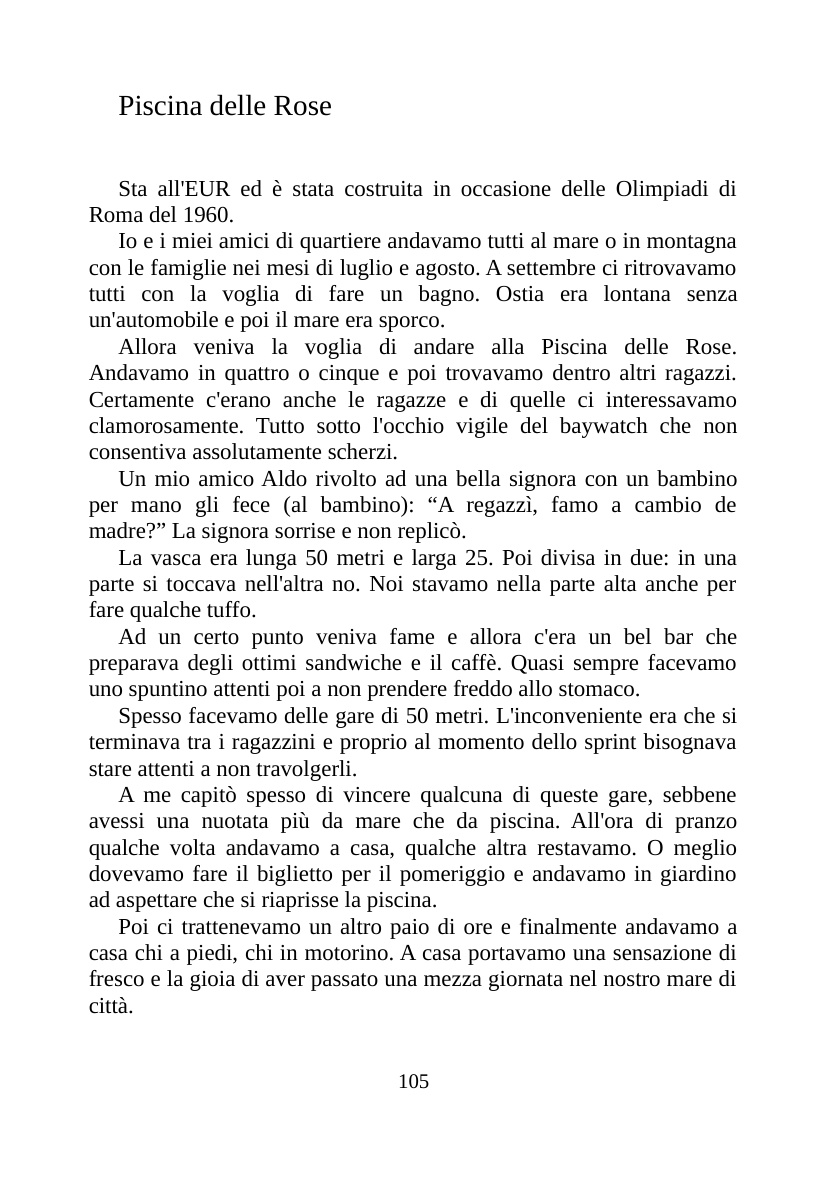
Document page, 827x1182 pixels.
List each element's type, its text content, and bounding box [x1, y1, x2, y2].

text Io e i miei amici di quartiere andavamo tutti al mare o in montagna con le famiglie nei mesi di luglio e agosto. A settembre ci ritrovavamo tutti con la voglia di fare un bagno. Ostia era lontana senza un'automobile e poi il mare era sporco. [88, 227, 738, 333]
text Sta all'EUR ed è stata costruita in occasione delle Olimpiadi di Roma del 1960. [88, 175, 738, 227]
text Un mio amico Aldo rivolto ad una bella signora con un bambino per mano gli fece (al bambino): “A regazzì, famo a cambio de madre?” La signora sorrise e non replicò. [88, 465, 738, 544]
text Spesso facevamo delle gare di 50 metri. L'inconveniente era che si terminava tra i ragazzini e proprio al momento dello sprint bisognava stare attenti a non travolgerli. [88, 702, 738, 781]
text Ad un certo punto veniva fame e allora c'era un bel bar che preparava degli ottimi sandwiche e il caffè. Quasi sempre facevamo uno spuntino attenti poi a non prendere freddo allo stomaco. [88, 623, 738, 702]
text Poi ci trattenevamo un altro paio di ore e finalmente andavamo a casa chi a piedi, chi in motorino. A casa portavamo una sensazione di fresco e la gioia di aver passato una mezza giornata nel nostro mare di città. [88, 913, 738, 1018]
text La vasca era lunga 50 metri e larga 25. Poi divisa in due: in una parte si toccava nell'altra no. Noi stavamo nella parte alta anche per fare qualche tuffo. [88, 544, 738, 623]
subtitle Piscina delle Rose [88, 88, 738, 122]
text Allora veniva la voglia di andare alla Piscina delle Rose. Andavamo in quattro o cinque e poi trovavamo dentro altri ragazzi. Certamente c'erano anche le ragazze e di quelle ci interessavamo clamorosamente. Tutto sotto l'occhio vigile del baywatch che non consentiva assolutamente scherzi. [88, 333, 738, 465]
text A me capitò spesso di vincere qualcuna di queste gare, sebbene avessi una nuotata più da mare che da piscina. All'ora di pranzo qualche volta andavamo a casa, qualche altra restavamo. O meglio dovevamo fare il biglietto per il pomeriggio e andavamo in giardino ad aspettare che si riaprisse la piscina. [88, 781, 738, 913]
